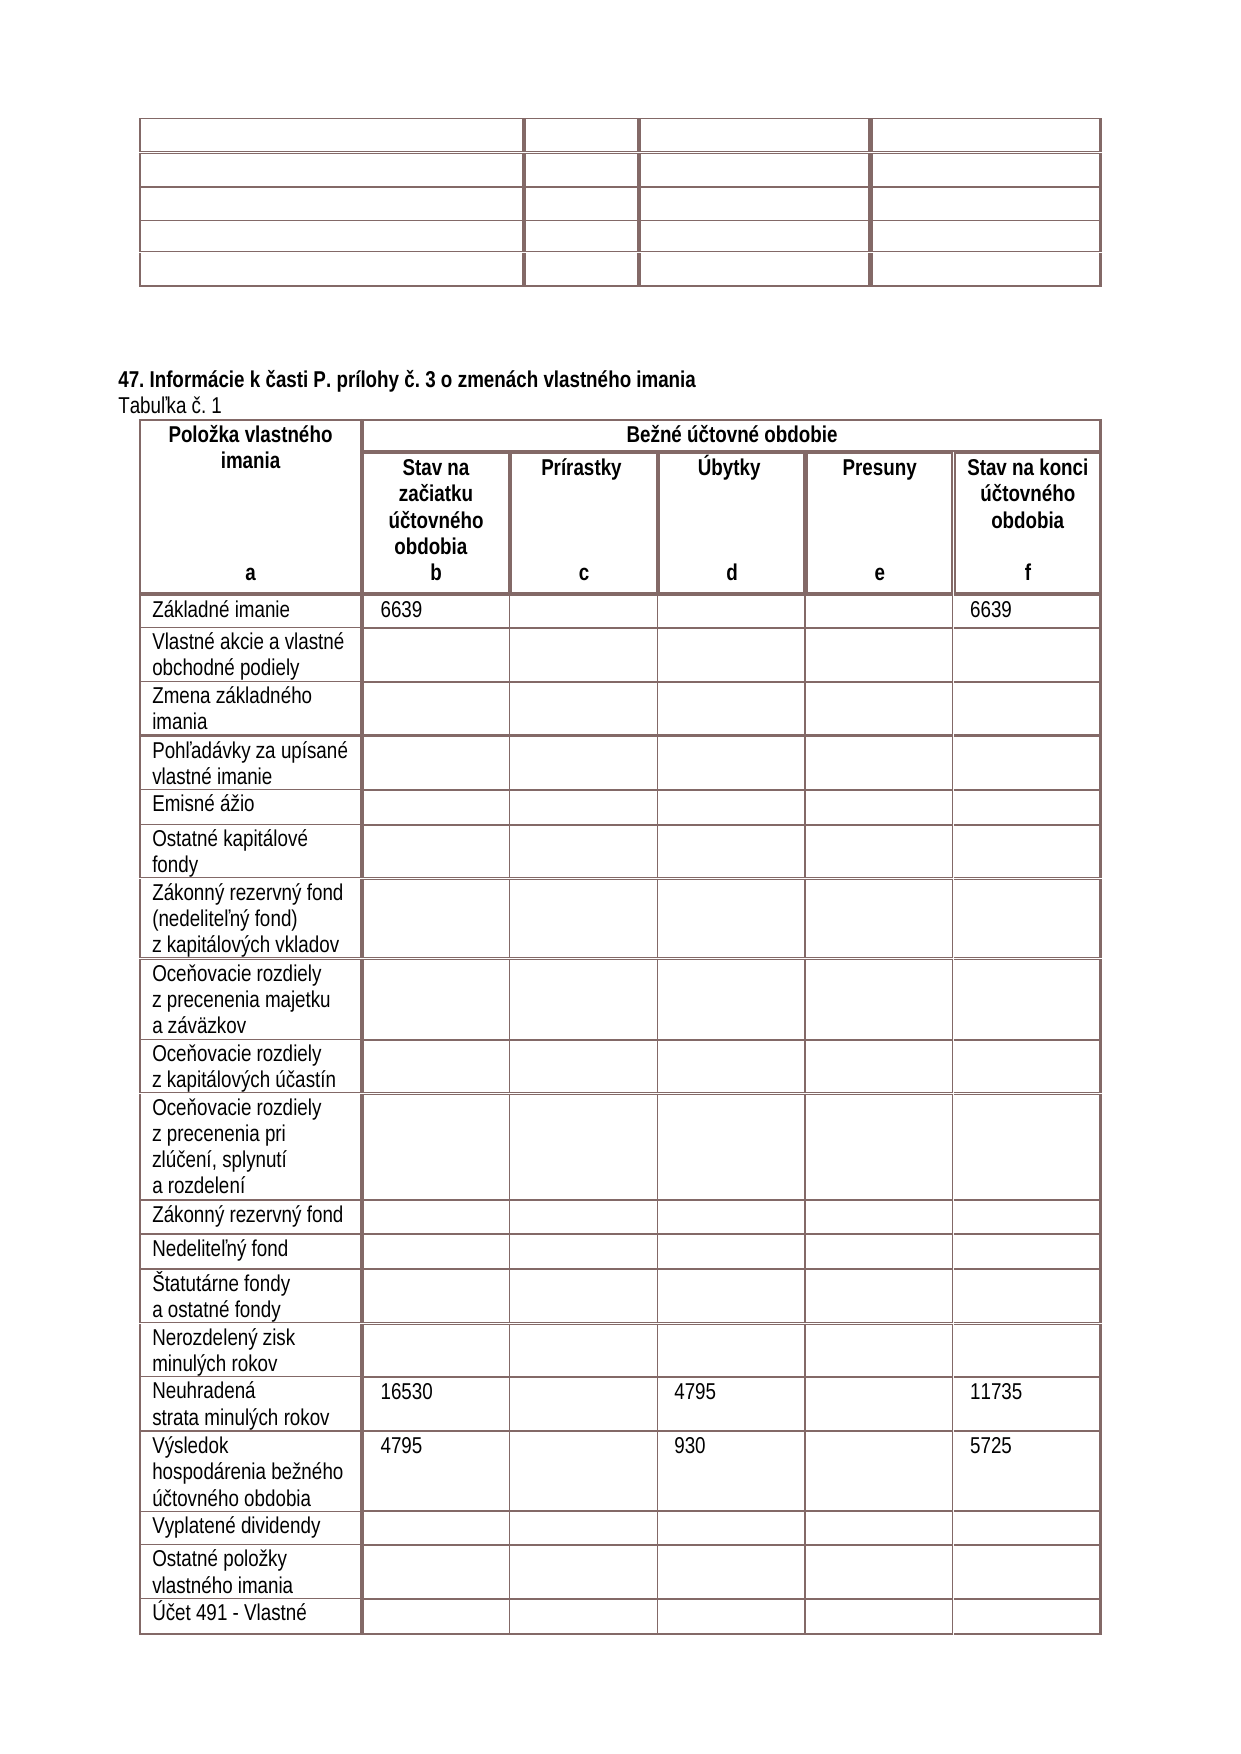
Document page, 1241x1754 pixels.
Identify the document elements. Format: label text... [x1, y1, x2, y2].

table_cell [510, 1235, 657, 1268]
table_cell d [660, 559, 803, 592]
table_cell Prírastky [512, 454, 656, 559]
table_cell [873, 154, 1099, 186]
table_cell [806, 1600, 952, 1633]
table_cell [364, 737, 509, 789]
table_cell [510, 1512, 657, 1544]
table_cell [141, 154, 522, 186]
table_cell Zákonný rezervný fond (nedeliteľný fond) z kapitálových vkladov [141, 879, 360, 957]
table_cell [806, 1512, 952, 1544]
table_cell [141, 119, 522, 151]
table_cell [364, 1546, 509, 1598]
table_cell [806, 683, 952, 734]
table_cell [510, 1095, 657, 1199]
table_cell [806, 826, 952, 877]
table_cell c [512, 559, 656, 592]
table_cell [364, 826, 509, 877]
table_cell [806, 629, 952, 681]
table_cell [658, 1270, 804, 1322]
table_cell [954, 791, 1099, 824]
table_cell [954, 1512, 1099, 1544]
table_cell [641, 154, 868, 186]
table_cell [806, 880, 952, 957]
table_cell 6639 [954, 596, 1099, 627]
table_cell [364, 1095, 509, 1199]
table_cell [954, 1041, 1099, 1092]
table_cell Ostatné kapitálové fondy [141, 825, 360, 877]
table_cell [641, 221, 868, 251]
table_cell [510, 1432, 657, 1510]
table_cell 4795 [658, 1378, 804, 1430]
table_cell f [956, 559, 1099, 592]
table_cell 4795 [364, 1432, 509, 1510]
table_cell [364, 1600, 509, 1633]
table_cell 16530 [364, 1378, 509, 1430]
table_cell [658, 1325, 804, 1376]
table_cell Emisné ážio [141, 790, 360, 824]
table_cell [510, 1201, 657, 1233]
table_cell [954, 683, 1099, 734]
table_cell [658, 880, 804, 957]
table_cell [658, 737, 804, 789]
table_cell [510, 1270, 657, 1322]
table_cell [806, 1201, 952, 1233]
table_cell [954, 1095, 1099, 1199]
table_cell [806, 596, 952, 627]
table_cell [954, 880, 1099, 957]
text Tabuľka č. 1 [118, 392, 1122, 419]
table_cell [658, 826, 804, 877]
table_cell [806, 1546, 952, 1598]
table_cell [510, 960, 657, 1039]
table_cell [806, 737, 952, 789]
table_cell [806, 960, 952, 1039]
table_cell [526, 154, 637, 186]
table_cell Presuny [808, 454, 951, 559]
table_cell Výsledok hospodárenia bežného účtovného obdobia [141, 1432, 360, 1511]
table_cell [658, 1546, 804, 1598]
table_cell [510, 1325, 657, 1376]
table_cell [510, 1546, 657, 1598]
table_cell b [364, 559, 508, 592]
table_cell [954, 1201, 1099, 1233]
table_cell [510, 791, 657, 824]
table_header Bežné účtovné obdobie [364, 421, 1099, 450]
table_cell Stav na začiatku účtovného obdobia [364, 454, 508, 559]
table_cell [641, 119, 868, 151]
table_cell Nerozdelený zisk minulých rokov [141, 1324, 360, 1376]
table_cell Nedeliteľný fond [141, 1235, 360, 1268]
table_cell [873, 188, 1099, 220]
table_cell [510, 1041, 657, 1092]
table_cell [526, 119, 637, 151]
table_cell [526, 253, 637, 285]
table_cell [658, 1041, 804, 1092]
table_cell [806, 791, 952, 824]
table_cell [526, 188, 637, 220]
table_cell Stav na konci účtovného obdobia [956, 454, 1099, 559]
table_cell [526, 221, 637, 251]
table_cell [641, 253, 868, 285]
table_cell [658, 791, 804, 824]
table_cell Zmena základného imania [141, 682, 360, 734]
table_cell [658, 683, 804, 734]
table_cell Ostatné položky vlastného imania [141, 1545, 360, 1598]
table_cell [954, 960, 1099, 1039]
table_cell [510, 629, 657, 681]
table_cell Oceňovacie rozdiely z precenenia pri zlúčení, splynutí a rozdelení [141, 1094, 360, 1199]
table_cell Účet 491 - Vlastné [141, 1599, 360, 1633]
table_cell [510, 596, 657, 627]
table_cell [510, 826, 657, 877]
table_cell Oceňovacie rozdiely z precenenia majetku a záväzkov [141, 960, 360, 1039]
table_cell [510, 737, 657, 789]
table_cell Pohľadávky za upísané vlastné imanie [141, 737, 360, 789]
table_cell [364, 629, 509, 681]
table_cell [954, 1235, 1099, 1268]
table_cell [873, 221, 1099, 251]
table_cell [873, 119, 1099, 151]
table_cell [364, 880, 509, 957]
table_cell [954, 737, 1099, 789]
text 47. Informácie k časti P. prílohy č. 3 o zmenách vlastného imania [118, 366, 1122, 392]
table_cell [141, 221, 522, 251]
table_cell [806, 1432, 952, 1510]
table_cell [658, 1600, 804, 1633]
table_cell [806, 1270, 952, 1322]
table_cell [806, 1095, 952, 1199]
table_cell a [141, 559, 360, 592]
table_cell [364, 791, 509, 824]
table_cell 930 [658, 1432, 804, 1510]
table_cell [806, 1378, 952, 1430]
table_cell [954, 1270, 1099, 1322]
table_cell [364, 1325, 509, 1376]
table_cell [658, 1201, 804, 1233]
table_cell [658, 596, 804, 627]
table_cell [806, 1325, 952, 1376]
table_cell Základné imanie [141, 596, 360, 627]
table_cell Vyplatené dividendy [141, 1512, 360, 1544]
table_cell [364, 683, 509, 734]
table_cell [954, 1546, 1099, 1598]
table_cell 11735 [954, 1378, 1099, 1430]
table_cell [954, 826, 1099, 877]
table_cell Oceňovacie rozdiely z kapitálových účastín [141, 1040, 360, 1092]
table_cell [364, 1041, 509, 1092]
table_cell 5725 [954, 1432, 1099, 1510]
table_header Položka vlastného imania [141, 421, 360, 559]
table_cell [658, 629, 804, 681]
table_cell [658, 1095, 804, 1199]
table_cell [658, 1512, 804, 1544]
table_cell Vlastné akcie a vlastné obchodné podiely [141, 628, 360, 681]
table_cell [873, 253, 1099, 285]
table_cell [364, 1235, 509, 1268]
table_cell [806, 1235, 952, 1268]
table_cell [141, 188, 522, 220]
table_cell [510, 1378, 657, 1430]
table_cell [954, 629, 1099, 681]
table_cell [658, 1235, 804, 1268]
table_cell [510, 683, 657, 734]
table_cell Neuhradená strata minulých rokov [141, 1377, 360, 1430]
table_cell e [808, 559, 951, 592]
table_cell [141, 253, 522, 285]
table_cell [364, 1201, 509, 1233]
table_cell [641, 188, 868, 220]
table_cell [806, 1041, 952, 1092]
table_cell [954, 1325, 1099, 1376]
table_cell [954, 1600, 1099, 1633]
table_cell [510, 880, 657, 957]
table_cell [364, 1270, 509, 1322]
table_cell [364, 960, 509, 1039]
table_cell [364, 1512, 509, 1544]
table_cell Úbytky [660, 454, 803, 559]
table_cell Štatutárne fondy a ostatné fondy [141, 1270, 360, 1322]
table_cell 6639 [364, 596, 509, 627]
table_cell [658, 960, 804, 1039]
table_cell Zákonný rezervný fond [141, 1201, 360, 1233]
table_cell [510, 1600, 657, 1633]
